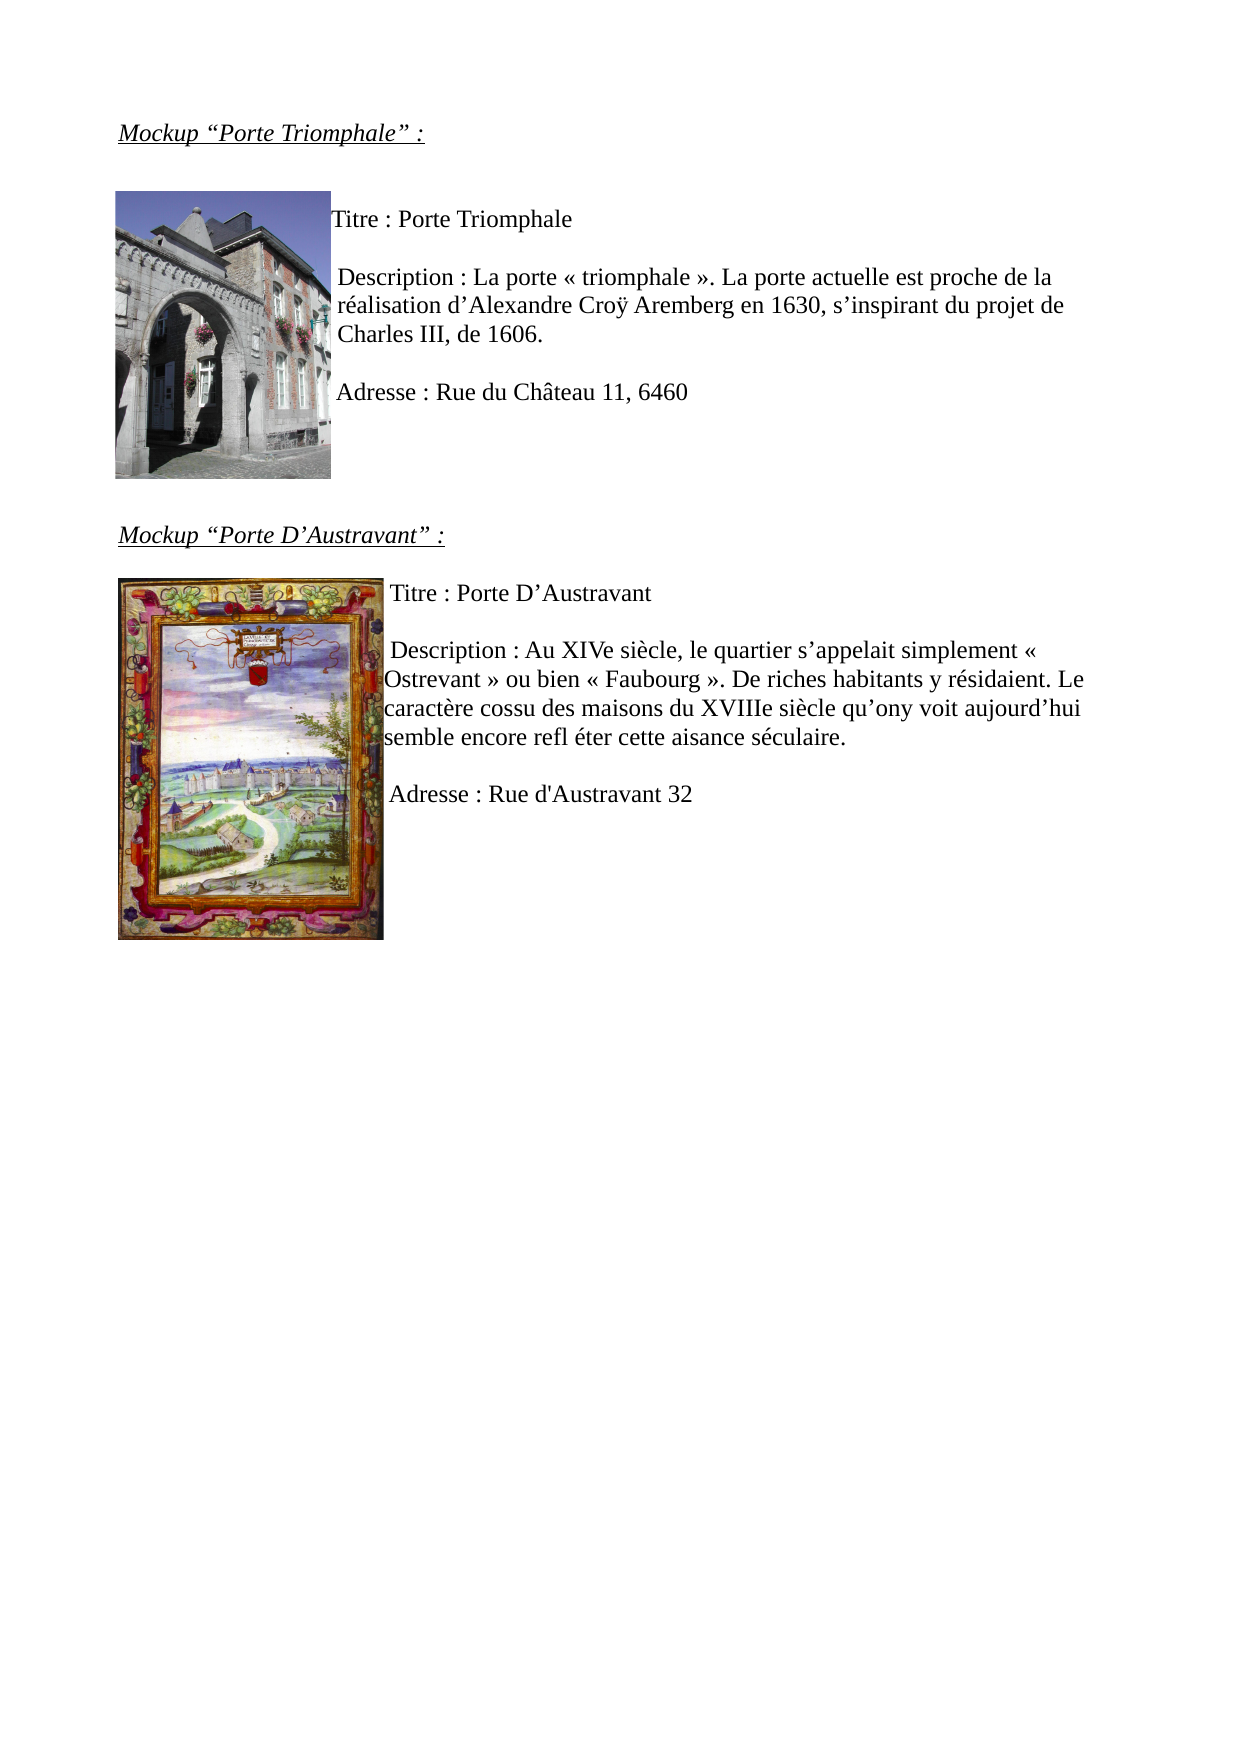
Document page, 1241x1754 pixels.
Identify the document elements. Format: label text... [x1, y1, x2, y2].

text Description : La porte « triomphale ». La porte actuelle est proche de la [331, 262, 1122, 291]
text Titre : Porte Triomphale [331, 204, 1122, 233]
text Adresse : Rue du Château 11, 6460 [331, 377, 1122, 406]
text réalisation d’Alexandre Croÿ Aremberg en 1630, s’inspirant du projet de [331, 291, 1122, 319]
text Mockup “Porte D’Austravant” : [118, 521, 1122, 549]
text Titre : Porte D’Austravant [384, 578, 1122, 607]
text Charles III, de 1606. [331, 319, 1122, 348]
picture [115, 191, 331, 479]
text Adresse : Rue d'Austravant 32 [384, 779, 1122, 808]
text Mockup “Porte Triomphale” : [118, 118, 1122, 147]
text Description : Au XIVe siècle, le quartier s’appelait simplement « Ostrevant » ou bien « Faubourg ». De riches habitants y résidaient. Le caractère cossu des maisons du XVIIIe siècle qu’ony voit aujourd’hui semble encore refl éter cette aisance séculaire. [384, 636, 1122, 751]
picture [118, 578, 384, 940]
